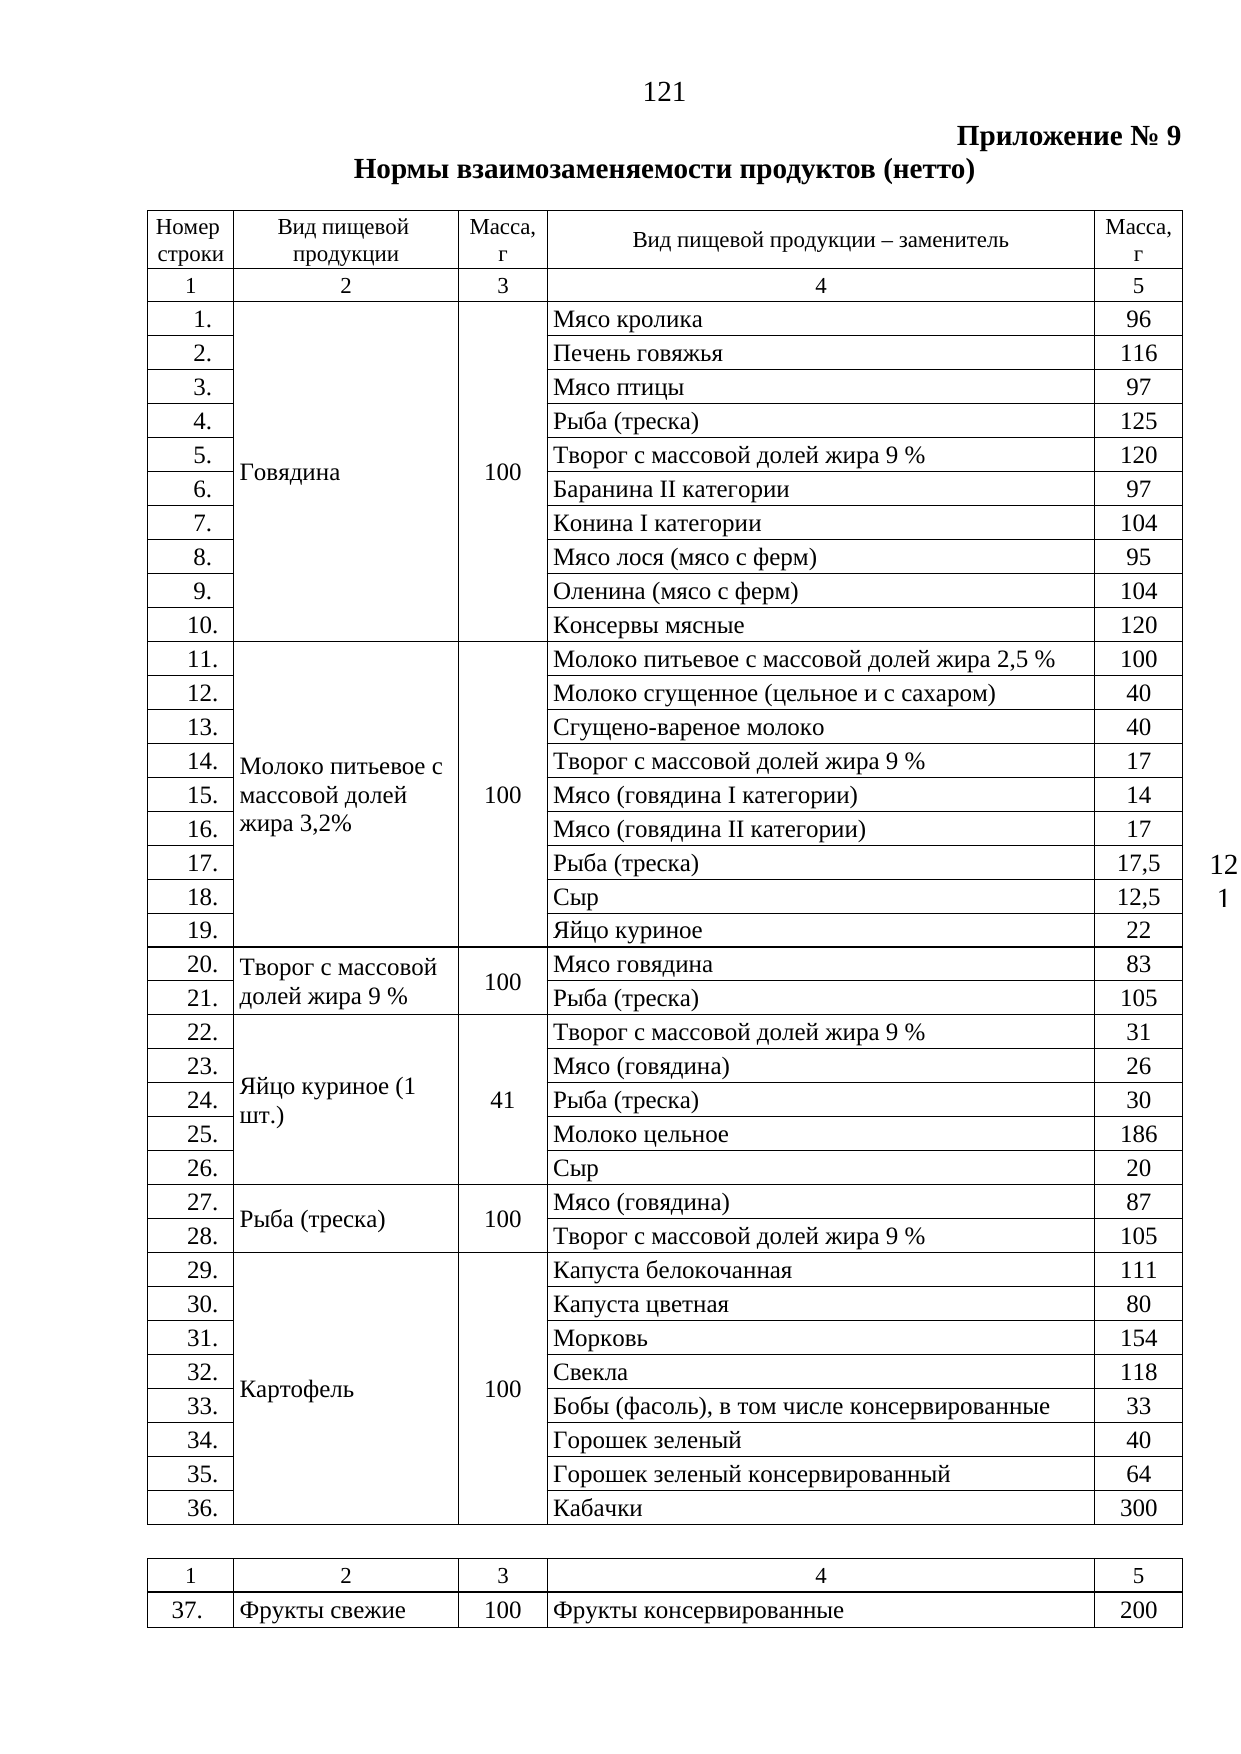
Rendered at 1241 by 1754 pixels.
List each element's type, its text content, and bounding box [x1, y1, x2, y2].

table_cell [148, 1423, 233, 1456]
table_cell [148, 302, 233, 335]
table_cell Мясо птицы [548, 370, 1094, 403]
table_cell 37. [148, 1593, 233, 1627]
table_cell [148, 1049, 233, 1082]
table_cell [148, 846, 233, 878]
table_cell [148, 574, 233, 607]
table_header 2 [234, 1559, 458, 1591]
table_cell Свекла [548, 1355, 1094, 1388]
table_cell 105 [1095, 981, 1182, 1014]
table_cell 100 [459, 302, 547, 641]
table_header 1 [148, 1559, 233, 1591]
table_cell [148, 506, 233, 539]
table_cell Капуста белокочанная [548, 1253, 1094, 1286]
table_cell 100 [459, 1593, 547, 1627]
table_cell Яйцо куриное (1 шт.) [234, 1015, 458, 1184]
table_cell Рыба (треска) [548, 404, 1094, 437]
table_cell [148, 880, 233, 912]
table_cell Молоко сгущенное (цельное и с сахаром) [548, 676, 1094, 709]
table_cell [148, 676, 233, 709]
table_cell [148, 1117, 233, 1150]
table_cell Молоко питьевое с массовой долей жира 2,5 % [548, 642, 1094, 675]
table_cell [148, 1287, 233, 1320]
table_cell [148, 812, 233, 844]
table_cell [148, 1389, 233, 1422]
table_cell Горошек зеленый консервированный [548, 1457, 1094, 1490]
table_cell Мясо кролика [548, 302, 1094, 335]
table_cell Морковь [548, 1321, 1094, 1354]
table_cell 97 [1095, 472, 1182, 505]
table_cell Мясо (говядина II категории) [548, 812, 1094, 844]
table_cell 4 [548, 269, 1094, 301]
table_cell 17,5 [1095, 846, 1182, 878]
table_header Масса, г [1095, 211, 1182, 268]
table_cell Яйцо куриное [548, 914, 1094, 946]
table_cell 83 [1095, 948, 1182, 980]
table_cell 87 [1095, 1185, 1182, 1218]
table_cell Картофель [234, 1253, 458, 1524]
table_cell [148, 438, 233, 471]
table_cell 33 [1095, 1389, 1182, 1422]
table_cell 104 [1095, 574, 1182, 607]
table_cell [148, 1015, 233, 1048]
table_cell 1 [148, 269, 233, 301]
table_cell [148, 608, 233, 641]
table_cell Фрукты консервированные [548, 1593, 1094, 1627]
table_cell [148, 744, 233, 777]
table_cell [148, 948, 233, 980]
table_cell 100 [459, 642, 547, 946]
table_cell [148, 370, 233, 403]
table_cell [148, 1253, 233, 1286]
table_cell 186 [1095, 1117, 1182, 1150]
table_cell Рыба (треска) [548, 846, 1094, 878]
table_cell 100 [1095, 642, 1182, 675]
table_cell 40 [1095, 1423, 1182, 1456]
table_header 3 [459, 1559, 547, 1591]
table_cell Творог с массовой долей жира 9 % [234, 948, 458, 1014]
table_cell [148, 710, 233, 743]
table_cell [148, 914, 233, 946]
subtitle Нормы взаимозаменяемости продуктов (нетто) [148, 152, 1181, 185]
table_cell Бобы (фасоль), в том числе консервированные [548, 1389, 1094, 1422]
table_cell 3 [459, 269, 547, 301]
table_cell [148, 1185, 233, 1218]
table_cell [148, 1151, 233, 1184]
table_cell 2 [234, 269, 458, 301]
table_cell Мясо лося (мясо с ферм) [548, 540, 1094, 573]
table_cell Творог с массовой долей жира 9 % [548, 1015, 1094, 1048]
table_cell 64 [1095, 1457, 1182, 1490]
table_header 4 [548, 1559, 1094, 1591]
table_cell Рыба (треска) [548, 981, 1094, 1014]
table_cell 104 [1095, 506, 1182, 539]
table_cell 80 [1095, 1287, 1182, 1320]
table_cell Молоко питьевое с массовой долей жира 3,2% [234, 642, 458, 946]
table_cell 30 [1095, 1083, 1182, 1116]
table_cell 95 [1095, 540, 1182, 573]
table_cell Баранина II категории [548, 472, 1094, 505]
table_cell 200 [1095, 1593, 1182, 1627]
table_cell 111 [1095, 1253, 1182, 1286]
table_cell Капуста цветная [548, 1287, 1094, 1320]
table_cell Говядина [234, 302, 458, 641]
table_cell Творог с массовой долей жира 9 % [548, 1219, 1094, 1252]
table_cell Творог с массовой долей жира 9 % [548, 438, 1094, 471]
table_header Вид пищевой продукции [234, 211, 458, 268]
table_cell [148, 1083, 233, 1116]
table_cell [148, 1321, 233, 1354]
table_cell 100 [459, 1185, 547, 1252]
table_cell [148, 1491, 233, 1524]
table_cell 26 [1095, 1049, 1182, 1082]
table_cell 100 [459, 948, 547, 1014]
table_cell 118 [1095, 1355, 1182, 1388]
table_cell Рыба (треска) [234, 1185, 458, 1252]
table_cell Мясо говядина [548, 948, 1094, 980]
table_cell Сыр [548, 1151, 1094, 1184]
table_cell [148, 778, 233, 811]
table_cell 97 [1095, 370, 1182, 403]
table_cell [148, 1457, 233, 1490]
table_cell [148, 981, 233, 1014]
table_cell 40 [1095, 676, 1182, 709]
table_cell 116 [1095, 336, 1182, 369]
table_cell Консервы мясные [548, 608, 1094, 641]
table_cell Сыр [548, 880, 1094, 912]
table_cell 14 [1095, 778, 1182, 811]
table_cell Горошек зеленый [548, 1423, 1094, 1456]
table_cell Сгущено-вареное молоко [548, 710, 1094, 743]
table_cell Мясо (говядина) [548, 1049, 1094, 1082]
table_cell 40 [1095, 710, 1182, 743]
table_cell 20 [1095, 1151, 1182, 1184]
table_cell Молоко цельное [548, 1117, 1094, 1150]
table_cell Оленина (мясо с ферм) [548, 574, 1094, 607]
table_cell [148, 1219, 233, 1252]
table_cell 120 [1095, 608, 1182, 641]
table_cell Мясо (говядина) [548, 1185, 1094, 1218]
table_cell 41 [459, 1015, 547, 1184]
table_cell 17 [1095, 744, 1182, 777]
table_cell [148, 642, 233, 675]
table_cell 22 [1095, 914, 1182, 946]
table_cell Конина I категории [548, 506, 1094, 539]
table_cell 125 [1095, 404, 1182, 437]
list Приложение № 9 [148, 118, 1181, 152]
table_cell [148, 404, 233, 437]
table_cell 31 [1095, 1015, 1182, 1048]
table_cell Мясо (говядина I категории) [548, 778, 1094, 811]
table_cell [148, 336, 233, 369]
table_cell 105 [1095, 1219, 1182, 1252]
table_cell Печень говяжья [548, 336, 1094, 369]
table_cell 96 [1095, 302, 1182, 335]
table_cell 17 [1095, 812, 1182, 844]
table_cell Творог с массовой долей жира 9 % [548, 744, 1094, 777]
table_cell Фрукты свежие [234, 1593, 458, 1627]
table_cell 100 [459, 1253, 547, 1524]
table_cell Кабачки [548, 1491, 1094, 1524]
table_cell [148, 540, 233, 573]
table_cell Рыба (треска) [548, 1083, 1094, 1116]
table_cell 154 [1095, 1321, 1182, 1354]
table_cell 120 [1095, 438, 1182, 471]
table_header Номер строки [148, 211, 233, 268]
table_cell [148, 472, 233, 505]
table_header Масса, г [459, 211, 547, 268]
table_cell 300 [1095, 1491, 1182, 1524]
table_header 5 [1095, 1559, 1182, 1591]
table_header Вид пищевой продукции – заменитель [548, 211, 1094, 268]
table_cell 12,5 [1095, 880, 1182, 912]
table_cell 5 [1095, 269, 1182, 301]
table_cell [148, 1355, 233, 1388]
